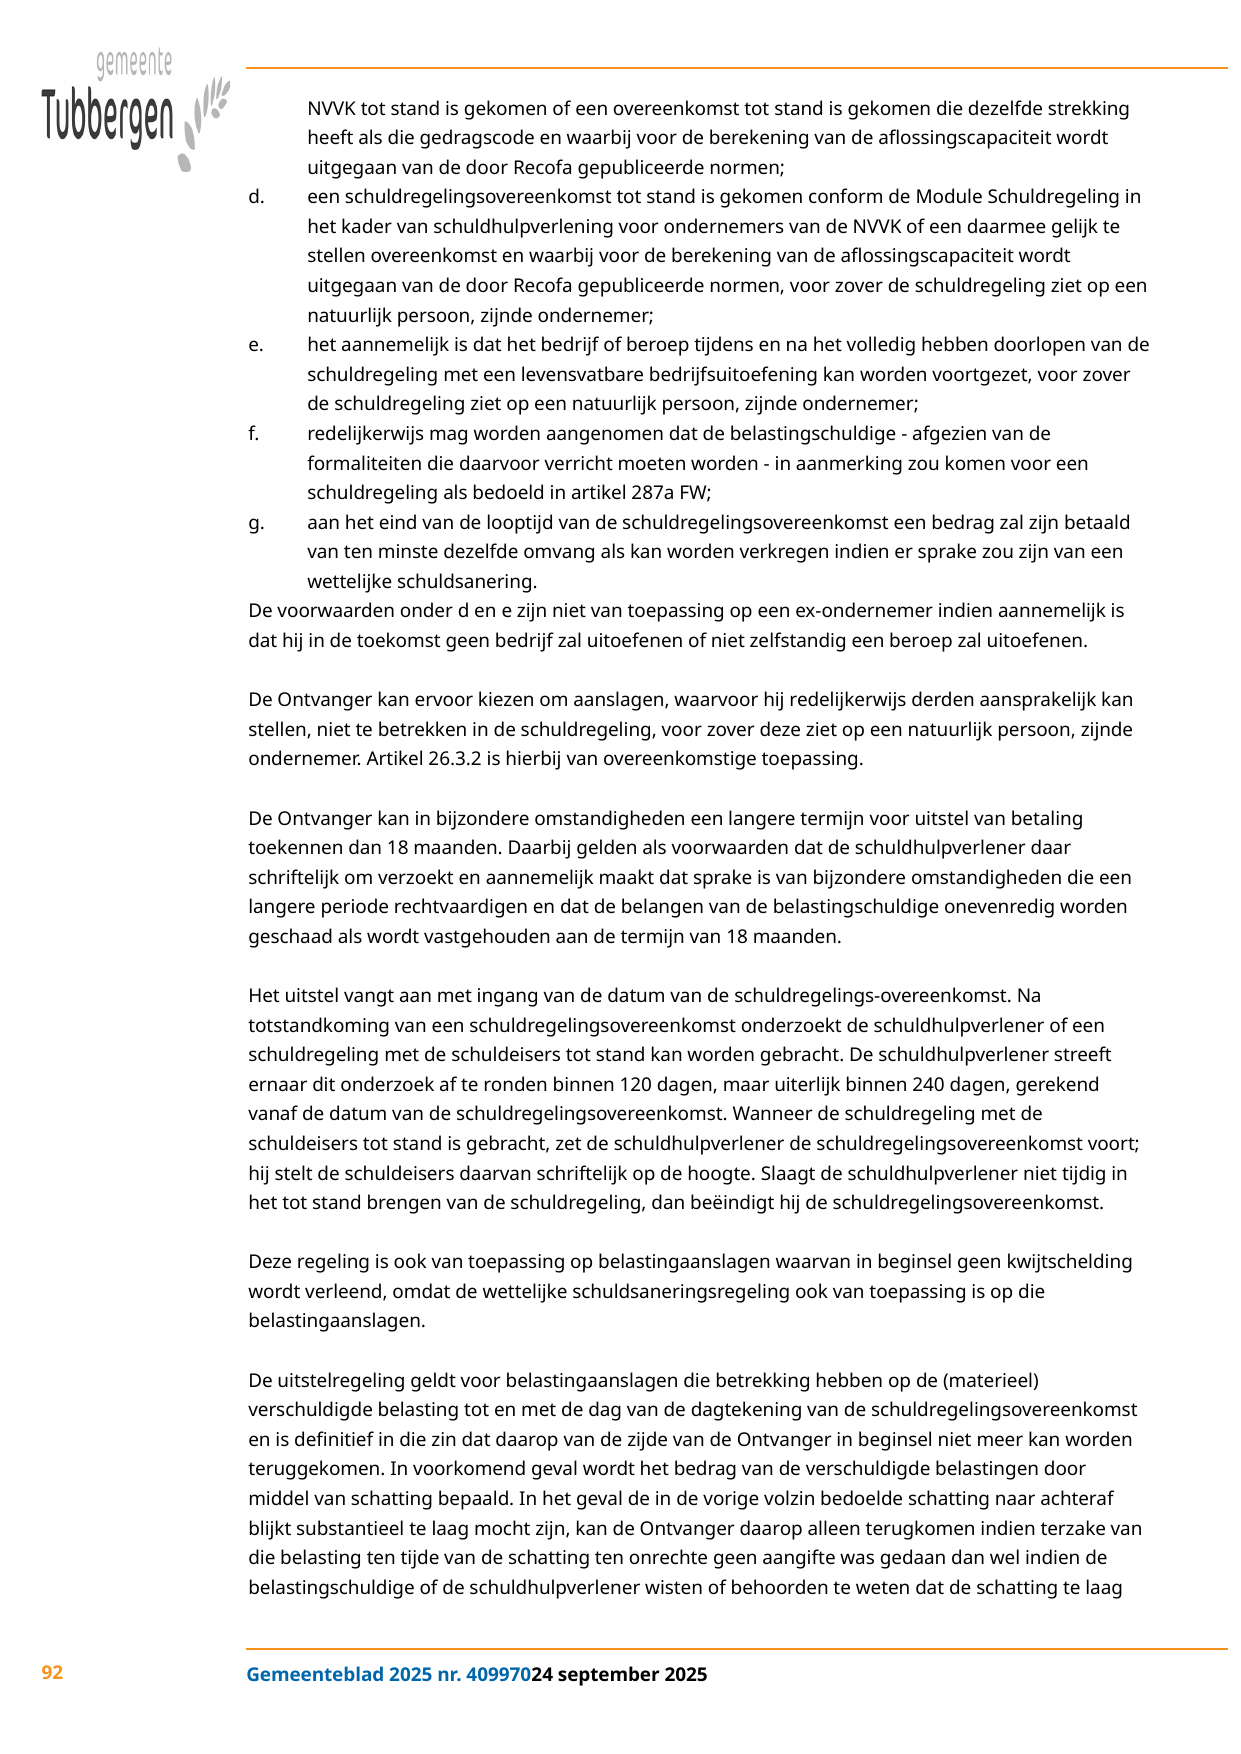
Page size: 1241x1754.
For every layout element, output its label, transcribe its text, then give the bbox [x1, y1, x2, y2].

text Het uitstel vangt aan met ingang van de datum van de schuldregelings-overeenkomst. Na totstandkoming van een schuldregelingsovereenkomst onderzoekt de schuldhulpverlener of een schuldregeling met de schuldeisers tot stand kan worden gebracht. De schuldhulpverlener streeft ernaar dit onderzoek af te ronden binnen 120 dagen, maar uiterlijk binnen 240 dagen, gerekend vanaf de datum van de schuldregelingsovereenkomst. Wanneer de schuldregeling met de schuldeisers tot stand is gebracht, zet de schuldhulpverlener de schuldregelingsovereenkomst voort; hij stelt de schuldeisers daarvan schriftelijk op de hoogte. Slaagt de schuldhulpverlener niet tijdig in het tot stand brengen van de schuldregeling, dan beëindigt hij de schuldregelingsovereenkomst. [248, 982, 1152, 1215]
text De uitstelregeling geldt voor belastingaanslagen die betrekking hebben op de (materieel) verschuldigde belasting tot en met de dag van de dagtekening van de schuldregelingsovereenkomst en is definitief in die zin dat daarop van de zijde van de Ontvanger in beginsel niet meer kan worden teruggekomen. In voorkomend geval wordt het bedrag van de verschuldigde belastingen door middel van schatting bepaald. In het geval de in de vorige volzin bedoelde schatting naar achteraf blijkt substantieel te laag mocht zijn, kan de Ontvanger daarop alleen terugkomen indien terzake van die belasting ten tijde van de schatting ten onrechte geen aangifte was gedaan dan wel indien de belastingschuldige of de schuldhulpverlener wisten of behoorden te weten dat de schatting te laag [248, 1367, 1152, 1600]
list redelijkerwijs mag worden aangenomen dat de belastingschuldige - afgezien van de formaliteiten die daarvoor verricht moeten worden - in aanmerking zou komen voor een schuldregeling als bedoeld in artikel 287a FW; [248, 420, 1152, 505]
list een schuldregelingsovereenkomst tot stand is gekomen conform de Module Schuldregeling in het kader van schuldhulpverlening voor ondernemers van de NVVK of een daarmee gelijk te stellen overeenkomst en waarbij voor de berekening van de aflossingscapaciteit wordt uitgegaan van de door Recofa gepubliceerde normen, voor zover de schuldregeling ziet op een natuurlijk persoon, zijnde ondernemer; [248, 183, 1152, 328]
text De voorwaarden onder d en e zijn niet van toepassing op een ex-ondernemer indien aannemelijk is dat hij in de toekomst geen bedrijf zal uitoefenen of niet zelfstandig een beroep zal uitoefenen. [248, 598, 1152, 653]
list aan het eind van de looptijd van de schuldregelingsovereenkomst een bedrag zal zijn betaald van ten minste dezelfde omvang als kan worden verkregen indien er sprake zou zijn van een wettelijke schuldsanering. [248, 509, 1152, 594]
text De Ontvanger kan ervoor kiezen om aanslagen, waarvoor hij redelijkerwijs derden aansprakelijk kan stellen, niet te betrekken in de schuldregeling, voor zover deze ziet op een natuurlijk persoon, zijnde ondernemer. Artikel 26.3.2 is hierbij van overeenkomstige toepassing. [248, 686, 1152, 771]
list het aannemelijk is dat het bedrijf of beroep tijdens en na het volledig hebben doorlopen van de schuldregeling met een levensvatbare bedrijfsuitoefening kan worden voortgezet, voor zover de schuldregeling ziet op een natuurlijk persoon, zijnde ondernemer; [248, 331, 1152, 416]
picture [41, 47, 231, 172]
list NVVK tot stand is gekomen of een overeenkomst tot stand is gekomen die dezelfde strekking heeft als die gedragscode en waarbij voor de berekening van de aflossingscapaciteit wordt uitgegaan van de door Recofa gepubliceerde normen; [248, 95, 1152, 180]
text Deze regeling is ook van toepassing op belastingaanslagen waarvan in beginsel geen kwijtschelding wordt verleend, omdat de wettelijke schuldsaneringsregeling ook van toepassing is op die belastingaanslagen. [248, 1248, 1152, 1333]
text De Ontvanger kan in bijzondere omstandigheden een langere termijn voor uitstel van betaling toekennen dan 18 maanden. Daarbij gelden als voorwaarden dat de schuldhulpverlener daar schriftelijk om verzoekt en aannemelijk maakt dat sprake is van bijzondere omstandigheden die een langere periode rechtvaardigen en dat de belangen van de belastingschuldige onevenredig worden geschaad als wordt vastgehouden aan de termijn van 18 maanden. [248, 805, 1152, 949]
